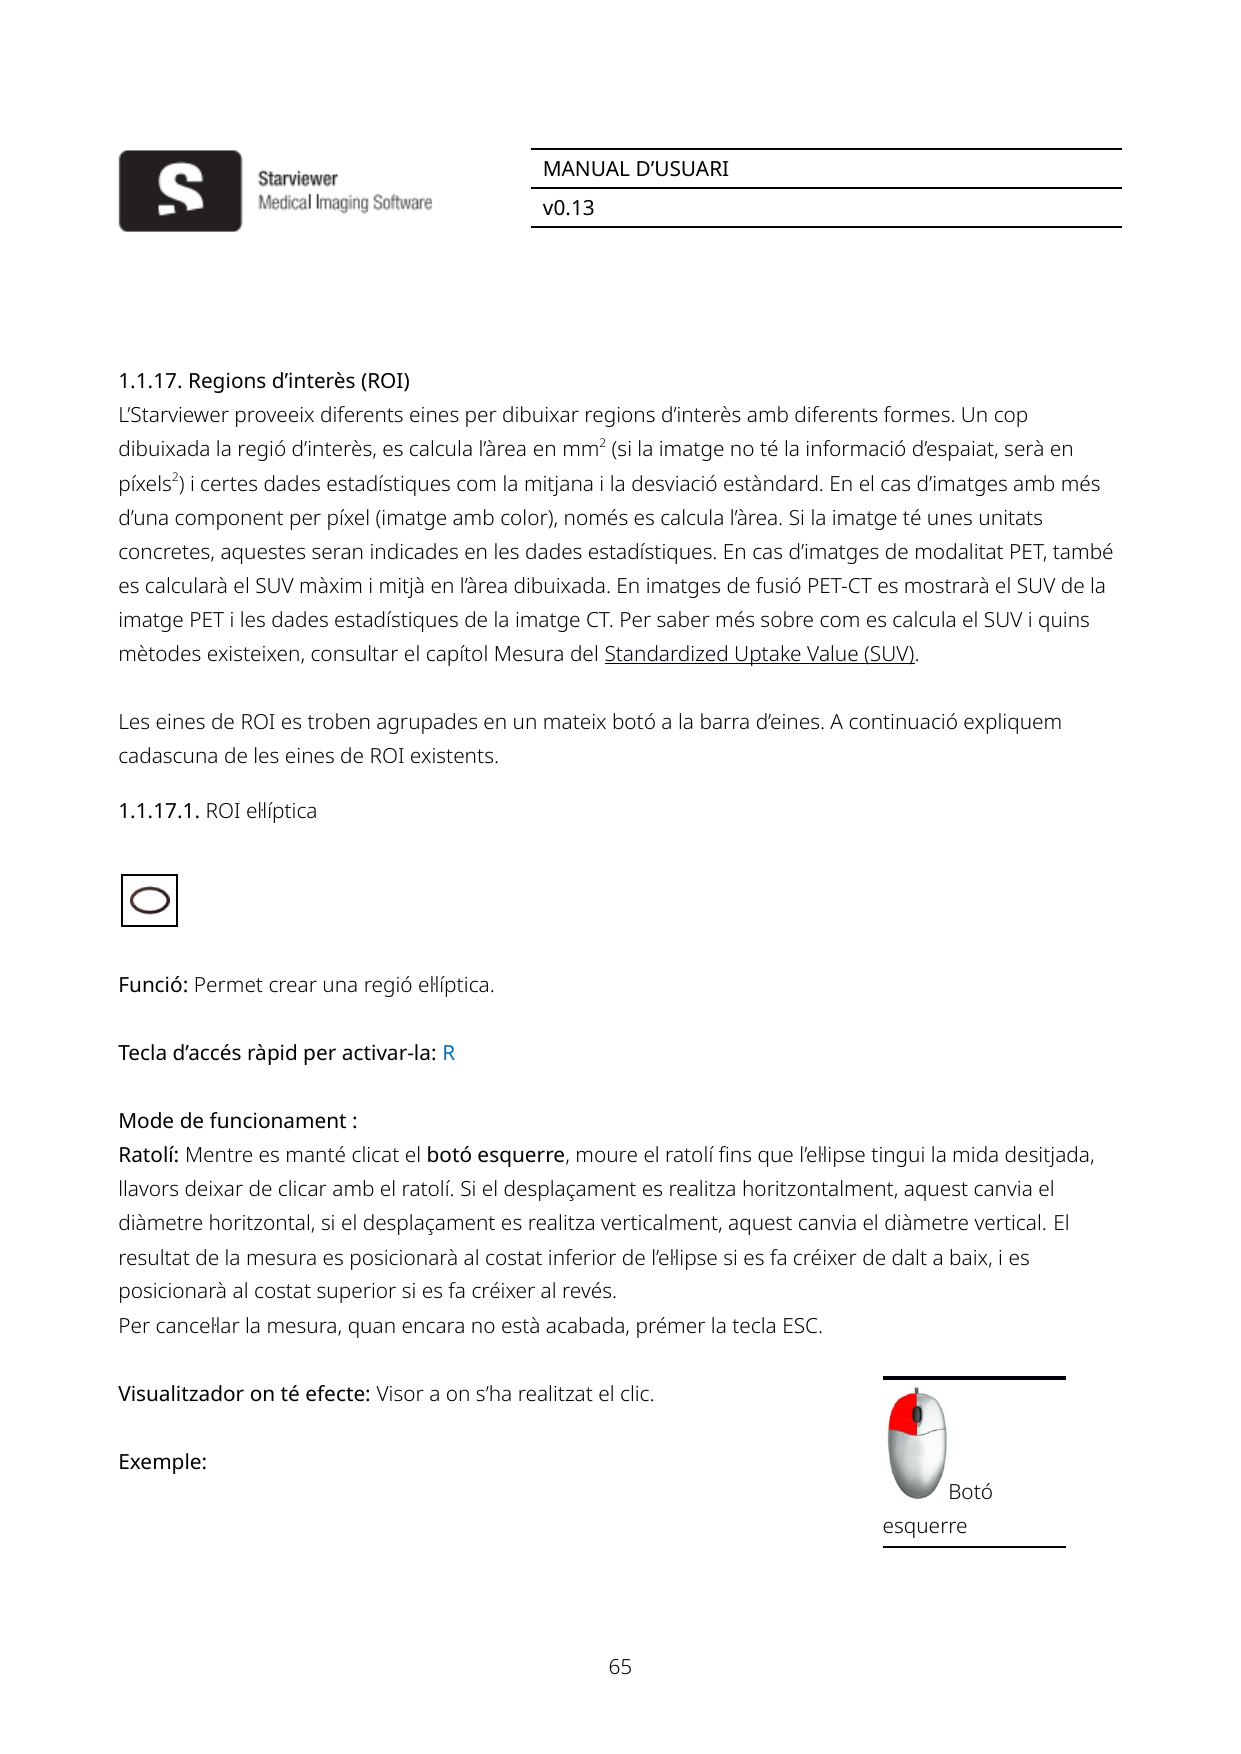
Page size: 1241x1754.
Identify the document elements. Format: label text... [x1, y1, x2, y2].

text [1066, 1379, 1122, 1407]
text Visualitzador on té efecte: Visor a on s’ha realitzat el clic. [118, 1379, 883, 1407]
text Tecla d’accés ràpid per activar-la: R [118, 1038, 1122, 1067]
picture [885, 1385, 949, 1500]
subtitle ROI el·líptica [118, 796, 1122, 824]
text Funció: Permet crear una regió el·líptica. [118, 970, 1122, 998]
text Les eines de ROI es troben agrupades en un mateix botó a la barra d’eines. A continuació expliquem cadascuna de les eines de ROI existents. [118, 707, 1122, 769]
text Per cancel·lar la mesura, quan encara no està acabada, prémer la tecla ESC. [118, 1311, 1122, 1339]
text Ratolí: Mentre es manté clicat el botó esquerre, moure el ratolí fins que l’el·lipse tingui la mida desitjada, llavors deixar de clicar amb el ratolí. Si el desplaçament es realitza horitzontalment, aquest canvia el diàmetre horitzontal, si el desplaçament es realitza verticalment, aquest canvia el diàmetre vertical. El resultat de la mesura es posicionarà al costat inferior de l’el·lipse si es fa créixer de dalt a baix, i es posicionarà al costat superior si es fa créixer al revés. [118, 1140, 1122, 1305]
text [1066, 1447, 1122, 1475]
text Exemple: [118, 1447, 883, 1475]
subtitle Regions d’interès (ROI) [118, 366, 1122, 395]
picture [132, 883, 168, 919]
table_header Botó esquerre [883, 1380, 1066, 1546]
text L’Starviewer proveeix diferents eines per dibuixar regions d’interès amb diferents formes. Un cop dibuixada la regió d’interès, es calcula l’àrea en mm2 (si la imatge no té la informació d’espaiat, serà en píxels2) i certes dades estadístiques com la mitjana i la desviació estàndard. En el cas d’imatges amb més d’una component per píxel (imatge amb color), només es calcula l’àrea. Si la imatge té unes unitats concretes, aquestes seran indicades en les dades estadístiques. En cas d’imatges de modalitat PET, també es calcularà el SUV màxim i mitjà en l’àrea dibuixada. En imatges de fusió PET-CT es mostrarà el SUV de la imatge PET i les dades estadístiques de la imatge CT. Per saber més sobre com es calcula el SUV i quins mètodes existeixen, consultar el capítol Mesura del Standardized Uptake Value (SUV). [118, 401, 1122, 667]
text Mode de funcionament : [118, 1106, 1122, 1135]
